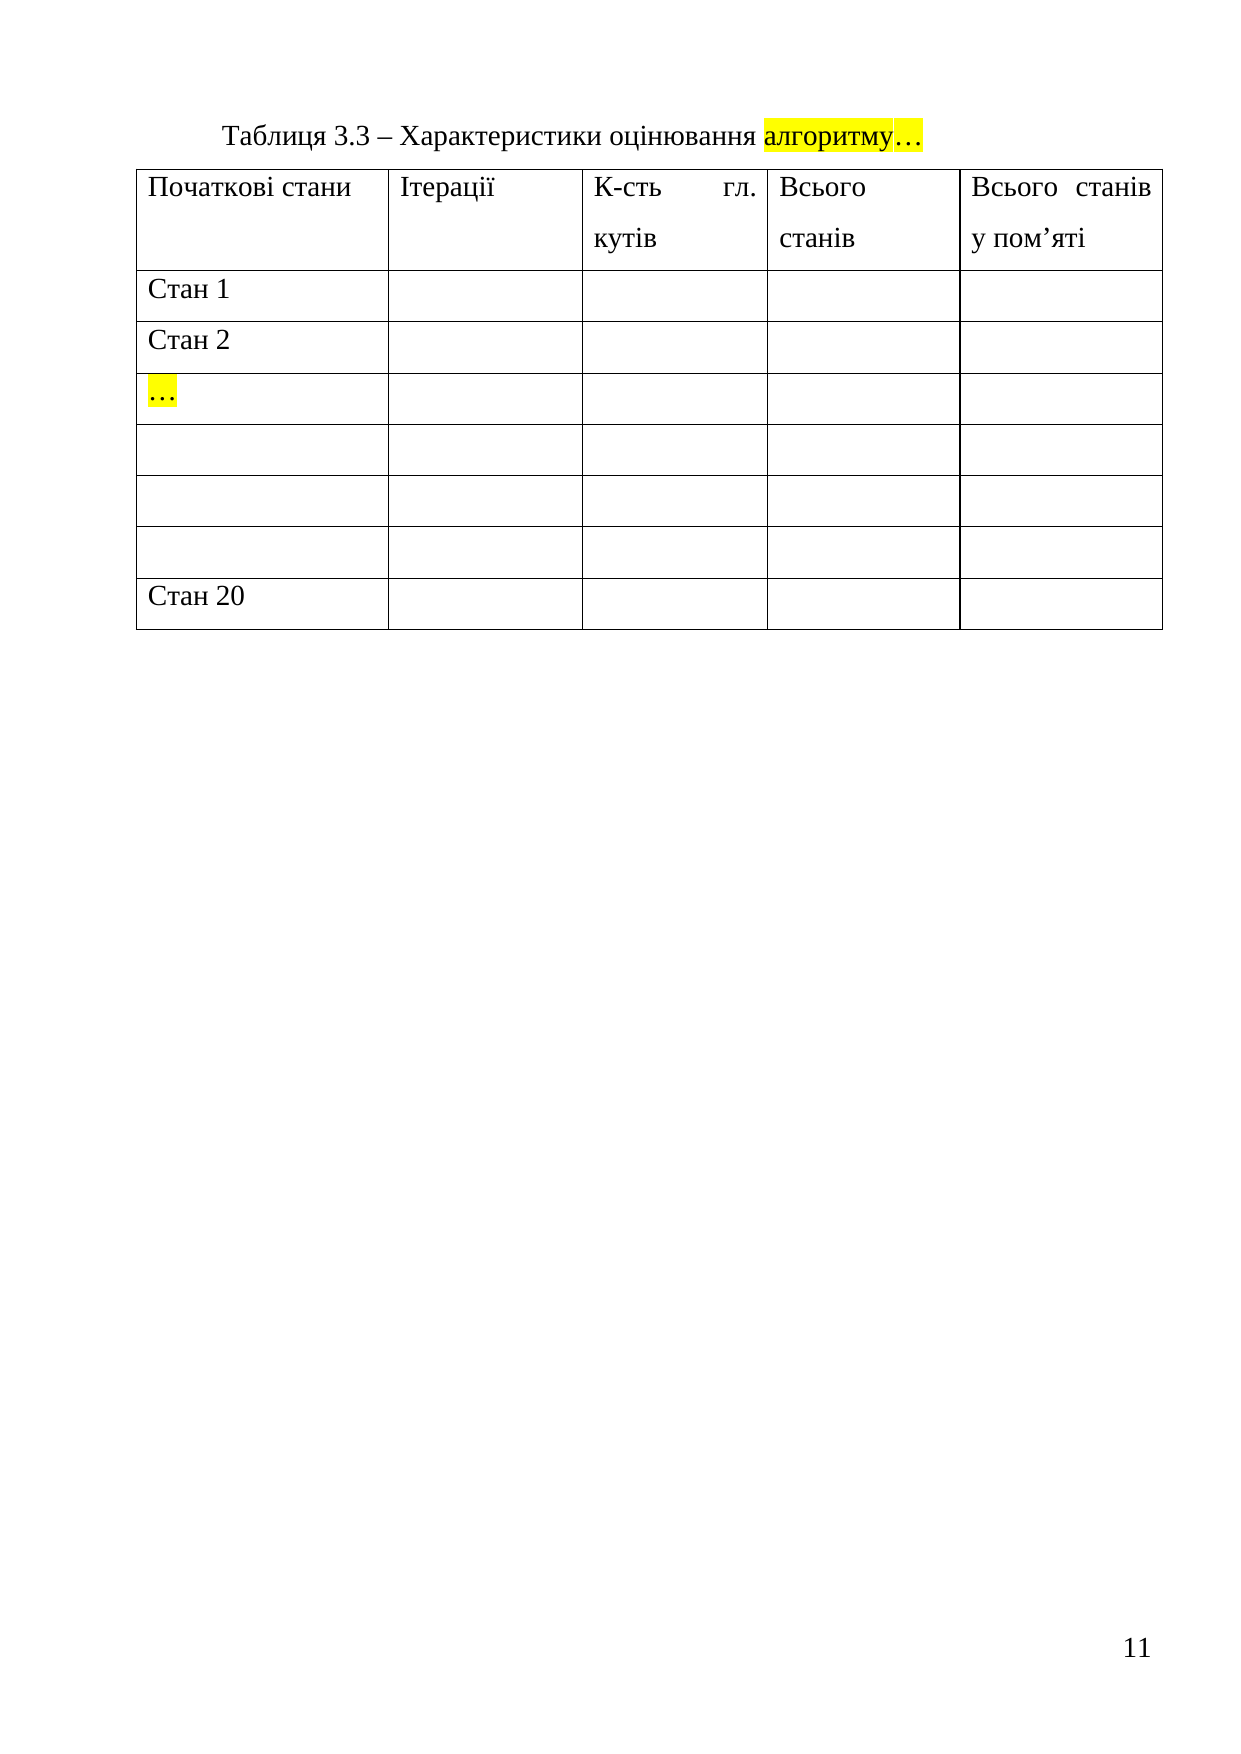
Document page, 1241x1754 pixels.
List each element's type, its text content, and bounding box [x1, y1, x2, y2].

table_cell [389, 476, 582, 526]
text Таблиця 3.3 – Характеристики оцінювання алгоритму… [148, 118, 1152, 152]
table_cell [961, 322, 1162, 372]
table_cell [583, 579, 767, 629]
table_cell [768, 271, 959, 321]
table_header Ітерації [389, 170, 582, 270]
table_cell … [137, 374, 388, 424]
table_cell [583, 271, 767, 321]
table_cell [389, 527, 582, 577]
table_cell [961, 579, 1162, 629]
table_cell [583, 322, 767, 372]
table_header К-сть гл. кутів [583, 170, 767, 270]
table_cell [389, 374, 582, 424]
table_cell [768, 527, 959, 577]
table_cell [583, 476, 767, 526]
table_cell [768, 425, 959, 475]
table_cell [961, 374, 1162, 424]
table_cell [389, 579, 582, 629]
table_cell [137, 476, 388, 526]
table_cell [583, 527, 767, 577]
table_cell [961, 271, 1162, 321]
table_cell [961, 476, 1162, 526]
table_cell [389, 322, 582, 372]
table_header Всього станів у пом’яті [961, 170, 1162, 270]
table_header Всього станів [768, 170, 959, 270]
table_header Початкові стани [137, 170, 388, 270]
table_cell [961, 425, 1162, 475]
table_cell [389, 425, 582, 475]
table_cell [768, 579, 959, 629]
table_cell [768, 476, 959, 526]
table_cell [961, 527, 1162, 577]
table_cell [137, 425, 388, 475]
table_cell Стан 20 [137, 579, 388, 629]
table_cell [583, 374, 767, 424]
table_cell [389, 271, 582, 321]
table_cell Стан 2 [137, 322, 388, 372]
table_cell [583, 425, 767, 475]
table_cell [768, 374, 959, 424]
table_cell [137, 527, 388, 577]
table_cell [768, 322, 959, 372]
table_cell Стан 1 [137, 271, 388, 321]
